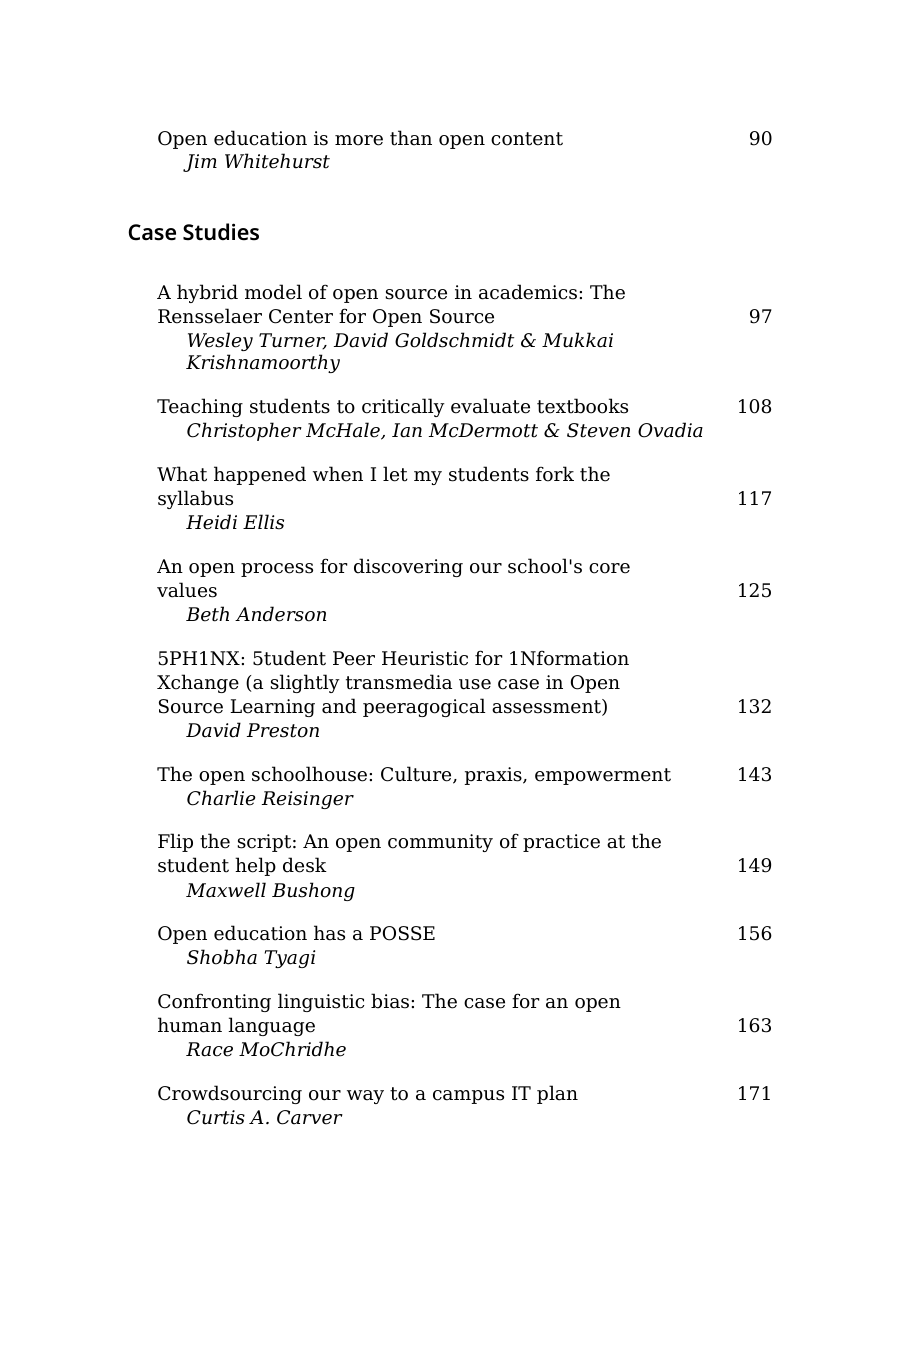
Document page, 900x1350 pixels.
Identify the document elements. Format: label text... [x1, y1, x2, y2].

text What happened when I let my students fork the syllabus 117 [157, 464, 772, 510]
text Shobha Tyagi [186, 947, 772, 991]
text A hybrid model of open source in academics: The Rensselaer Center for Open Source 97 [157, 282, 772, 328]
text Curtis A. Carver [186, 1107, 772, 1151]
text An open process for discovering our school's core values 125 [157, 556, 772, 602]
text Open education has a POSSE 156 [157, 923, 772, 945]
text Maxwell Bushong [186, 879, 772, 923]
text 5PH1NX: 5tudent Peer Heuristic for 1Nformation Xchange (a slightly transmedia use case in Open Source Learning and peeragogical assessment) 132 [157, 648, 772, 718]
text Crowdsourcing our way to a campus IT plan 171 [157, 1083, 772, 1105]
text Open education is more than open content 90 [157, 127, 772, 149]
text Confronting linguistic bias: The case for an open human language 163 [157, 991, 772, 1037]
text Jim Whitehurst [186, 152, 772, 195]
text Teaching students to critically evaluate textbooks 108 [157, 396, 772, 418]
text Flip the script: An open community of practice at the student help desk 149 [157, 831, 772, 877]
text Race MoChridhe [186, 1039, 772, 1083]
text Christopher McHale, Ian McDermott & Steven Ovadia [186, 420, 772, 464]
text David Preston [186, 720, 772, 764]
text Case Studies [127, 218, 772, 279]
text The open schoolhouse: Culture, praxis, empowerment 143 [157, 764, 772, 786]
text Charlie Reisinger [186, 788, 772, 831]
text Wesley Turner, David Goldschmidt & Mukkai Krishnamoorthy [186, 331, 772, 396]
text Heidi Ellis [186, 512, 772, 556]
text Beth Anderson [186, 604, 772, 648]
